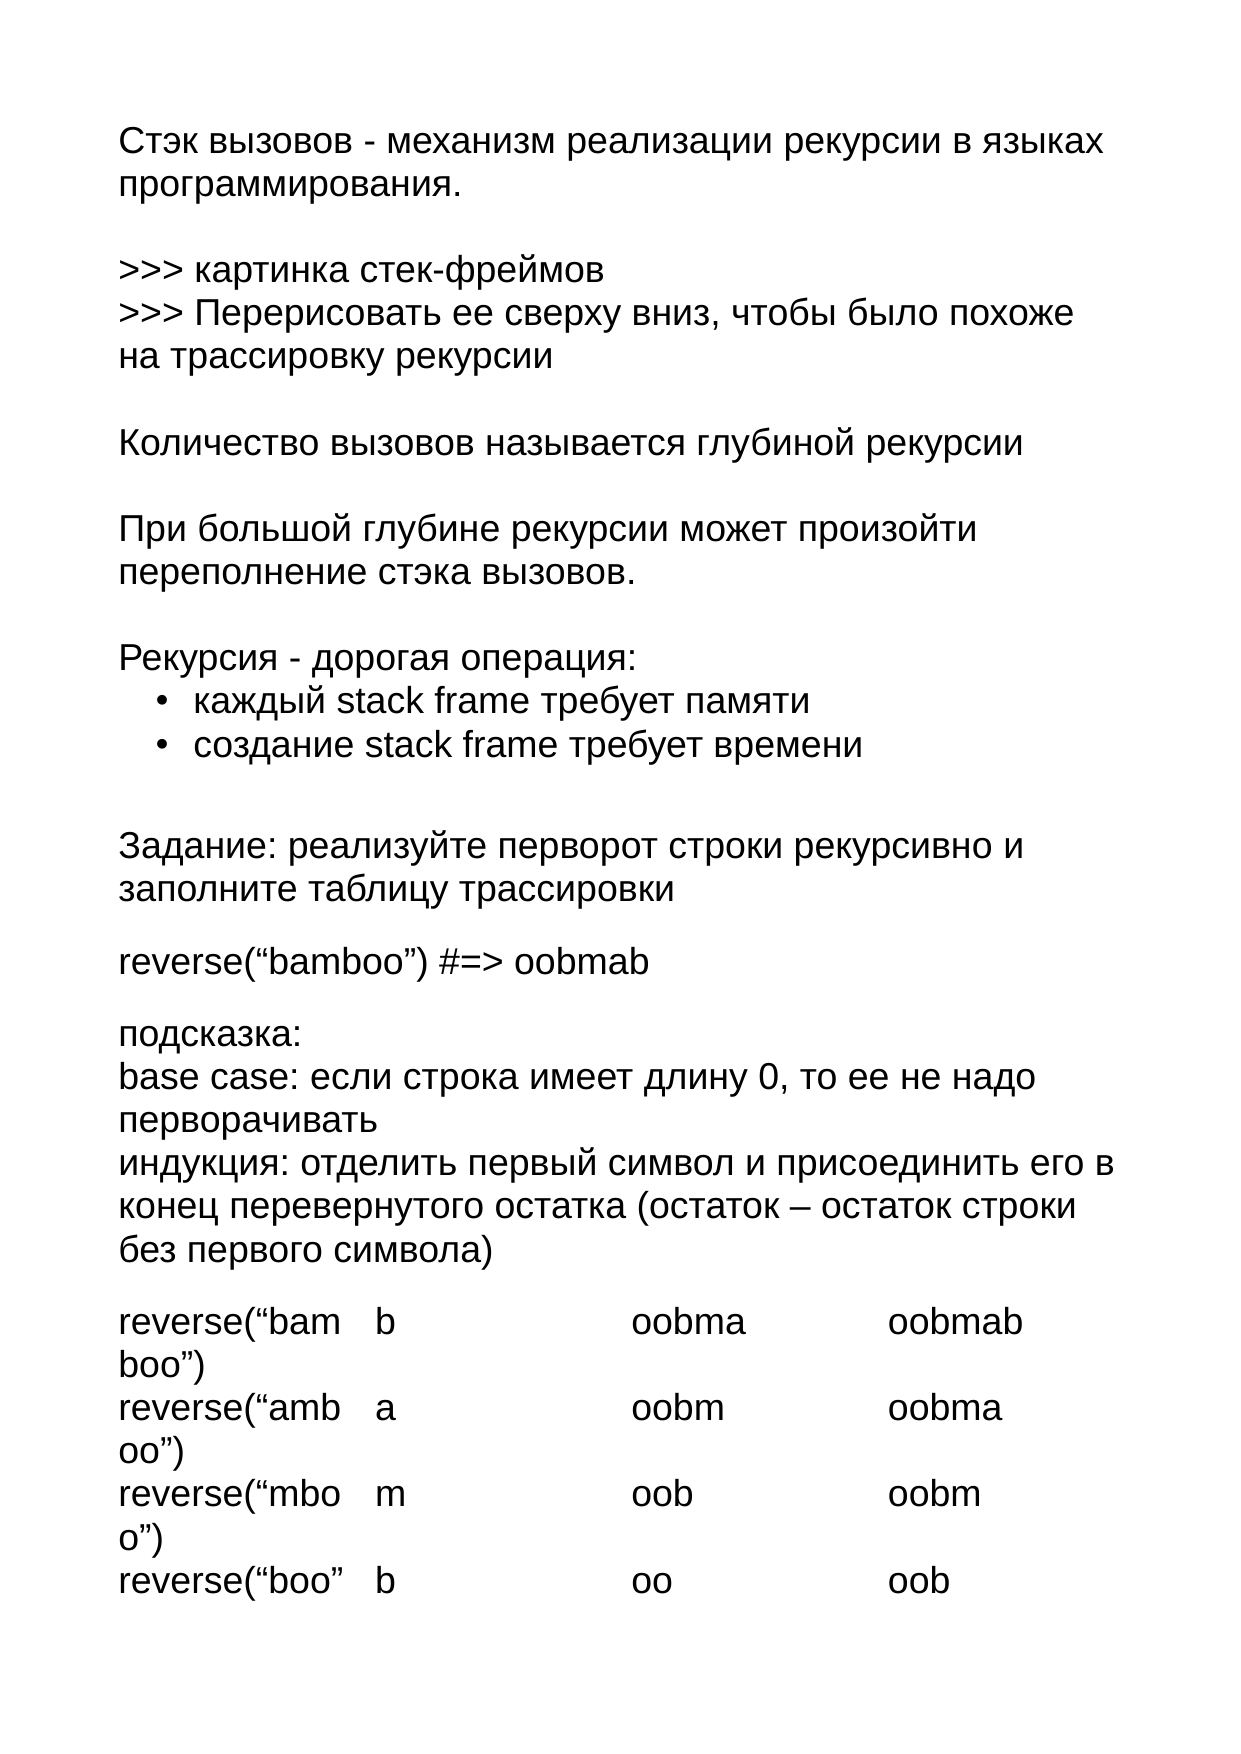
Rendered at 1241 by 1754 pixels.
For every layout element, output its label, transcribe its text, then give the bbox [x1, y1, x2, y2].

table_cell a [364, 1385, 620, 1472]
table_header oobma [620, 1299, 876, 1385]
table_cell reverse(“mboo”) [107, 1472, 363, 1558]
table_cell oob [876, 1558, 1133, 1601]
text индукция: отделить первый символ и присоединить его в конец перевернутого остатка (остаток – остаток строки без первого символа) [118, 1141, 1122, 1270]
table_cell oobma [876, 1385, 1133, 1472]
text Рекурсия - дорогая операция: [118, 636, 1122, 679]
text подсказка: [118, 1011, 1122, 1054]
table_cell oob [620, 1472, 876, 1558]
table_cell b [364, 1558, 620, 1601]
text При большой глубине рекурсии может произойти переполнение стэка вызовов. [118, 506, 1122, 592]
text >>> картинка стек-фреймов [118, 247, 1122, 291]
list создание stack frame требует времени [156, 722, 1122, 765]
text base case: если строка имеет длину 0, то ее не надо перворачивать [118, 1054, 1122, 1141]
table_cell oobm [620, 1385, 876, 1472]
table_cell reverse(“boo” [107, 1558, 363, 1601]
text reverse(“bamboo”) #=> oobmab [118, 939, 1122, 982]
table_cell oo [620, 1558, 876, 1601]
table_header reverse(“bamboo”) [107, 1299, 363, 1385]
table_header b [364, 1299, 620, 1385]
text Задание: реализуйте перворот строки рекурсивно и заполните таблицу трассировки [118, 823, 1122, 910]
text Стэк вызовов - механизм реализации рекурсии в языках программирования. [118, 118, 1122, 204]
table_cell oobm [876, 1472, 1133, 1558]
text Количество вызовов называется глубиной рекурсии [118, 420, 1122, 463]
table_cell reverse(“amboo”) [107, 1385, 363, 1472]
table_cell m [364, 1472, 620, 1558]
table_header oobmab [876, 1299, 1133, 1385]
text >>> Перерисовать ее сверху вниз, чтобы было похоже на трассировку рекурсии [118, 291, 1122, 377]
list каждый stack frame требует памяти [156, 679, 1122, 722]
